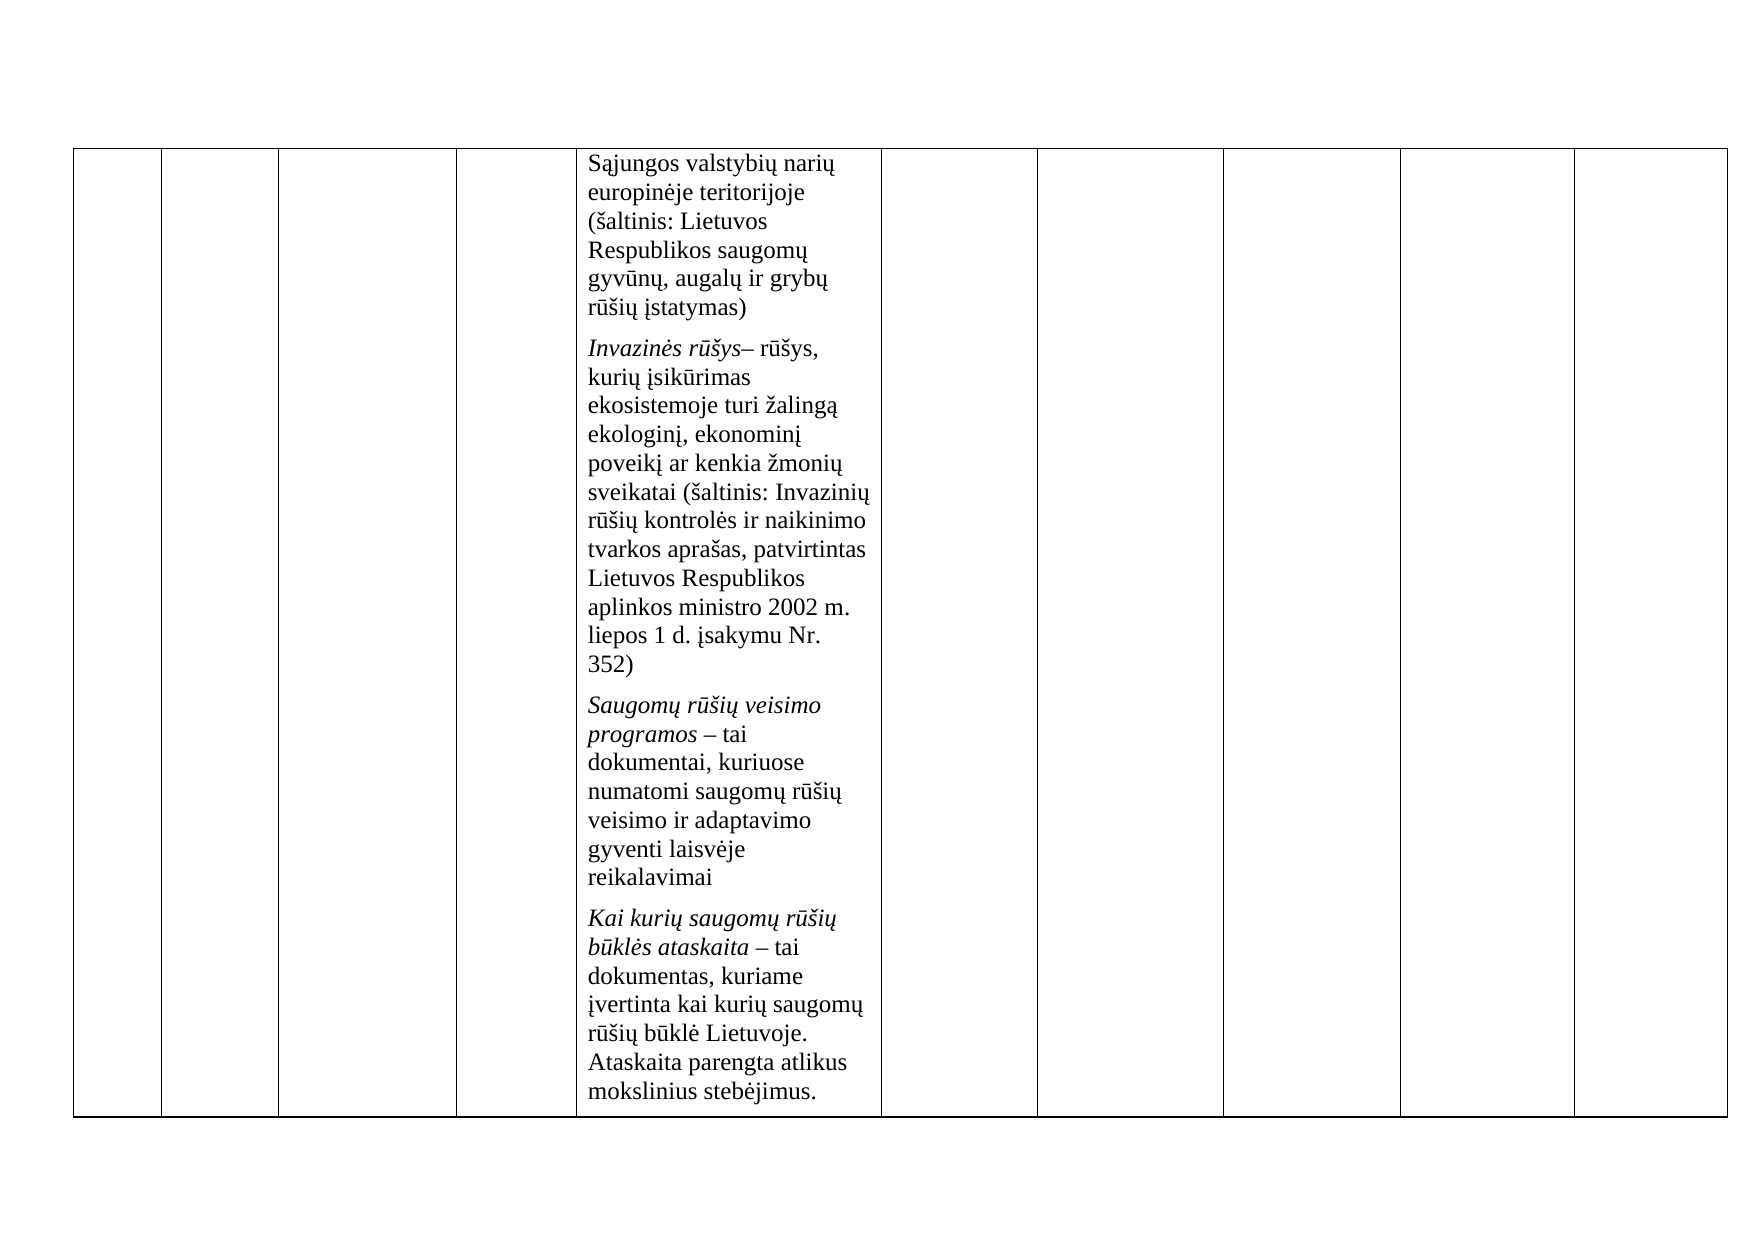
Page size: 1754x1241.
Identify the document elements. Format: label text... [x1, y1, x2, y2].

table_cell [162, 149, 278, 1116]
table_cell [1224, 149, 1400, 1116]
table_cell [1401, 149, 1574, 1116]
table_cell [1575, 149, 1727, 1116]
table_cell [279, 149, 456, 1116]
table_cell [882, 149, 1037, 1116]
table_cell [457, 149, 576, 1116]
table_cell [74, 149, 161, 1116]
table_cell [1038, 149, 1223, 1116]
table_cell Sąjungos valstybių narių europinėje teritorijoje (šaltinis: Lietuvos Respublikos saugomų gyvūnų, augalų ir grybų rūšių įstatymas) Invazinės rūšys– rūšys, kurių įsikūrimas ekosistemoje turi žalingą ekologinį, ekonominį poveikį ar kenkia žmonių sveikatai (šaltinis: Invazinių rūšių kontrolės ir naikinimo tvarkos aprašas, patvirtintas Lietuvos Respublikos aplinkos ministro 2002 m. liepos 1 d. įsakymu Nr. 352) Saugomų rūšių veisimo programos – tai dokumentai, kuriuose numatomi saugomų rūšių veisimo ir adaptavimo gyventi laisvėje reikalavimai Kai kurių saugomų rūšių būklės ataskaita – tai dokumentas, kuriame įvertinta kai kurių saugomų rūšių būklė Lietuvoje. Ataskaita parengta atlikus mokslinius stebėjimus. [577, 149, 881, 1116]
